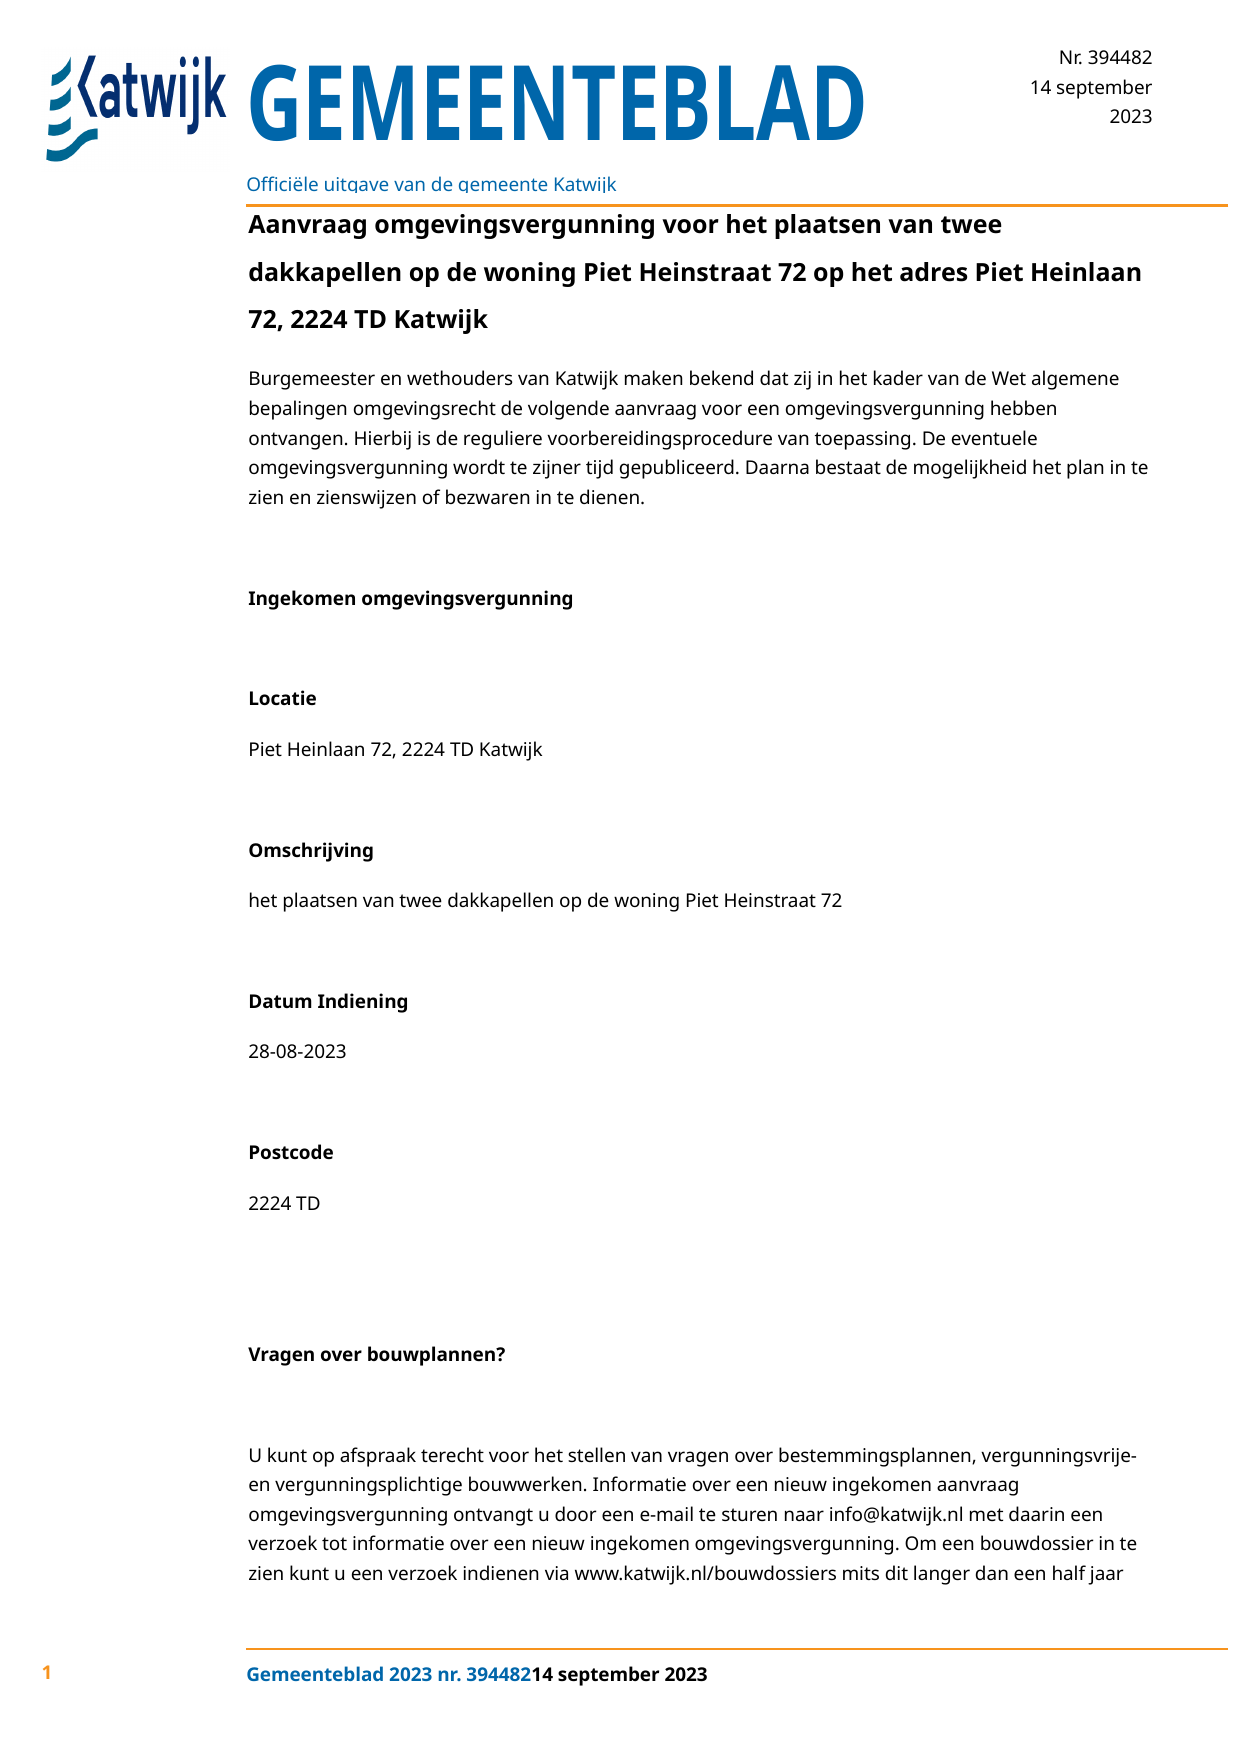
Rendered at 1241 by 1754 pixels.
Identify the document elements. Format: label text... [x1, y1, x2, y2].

text Aanvraag omgevingsvergunning voor het plaatsen van twee dakkapellen op de woning Piet Heinstraat 72 op het adres Piet Heinlaan 72, 2224 TD Katwijk [248, 207, 1152, 336]
text 2224 TD [248, 1190, 1152, 1215]
text U kunt op afspraak terecht voor het stellen van vragen over bestemmingsplannen, vergunningsvrije- en vergunningsplichtige bouwwerken. Informatie over een nieuw ingekomen aanvraag omgevingsvergunning ontvangt u door een e-mail te sturen naar info@katwijk.nl met daarin een verzoek tot informatie over een nieuw ingekomen omgevingsvergunning. Om een bouwdossier in te zien kunt u een verzoek indienen via www.katwijk.nl/bouwdossiers mits dit langer dan een half jaar [248, 1442, 1152, 1586]
picture [41, 47, 231, 172]
text Ingekomen omgevingsvergunning [248, 585, 1152, 610]
text Burgemeester en wethouders van Katwijk maken bekend dat zij in het kader van de Wet algemene bepalingen omgevingsrecht de volgende aanvraag voor een omgevingsvergunning hebben ontvangen. Hierbij is de reguliere voorbereidingsprocedure van toepassing. De eventuele omgevingsvergunning wordt te zijner tijd gepubliceerd. Daarna bestaat de mogelijkheid het plan in te zien en zienswijzen of bezwaren in te dienen. [248, 366, 1152, 509]
text Piet Heinlaan 72, 2224 TD Katwijk [248, 736, 1152, 762]
text Vragen over bouwplannen? [248, 1341, 1152, 1367]
text Omschrijving [248, 837, 1152, 862]
text 28-08-2023 [248, 1038, 1152, 1064]
text Postcode [248, 1139, 1152, 1165]
text Locatie [248, 686, 1152, 711]
text Datum Indiening [248, 988, 1152, 1014]
text het plaatsen van twee dakkapellen op de woning Piet Heinstraat 72 [248, 887, 1152, 913]
